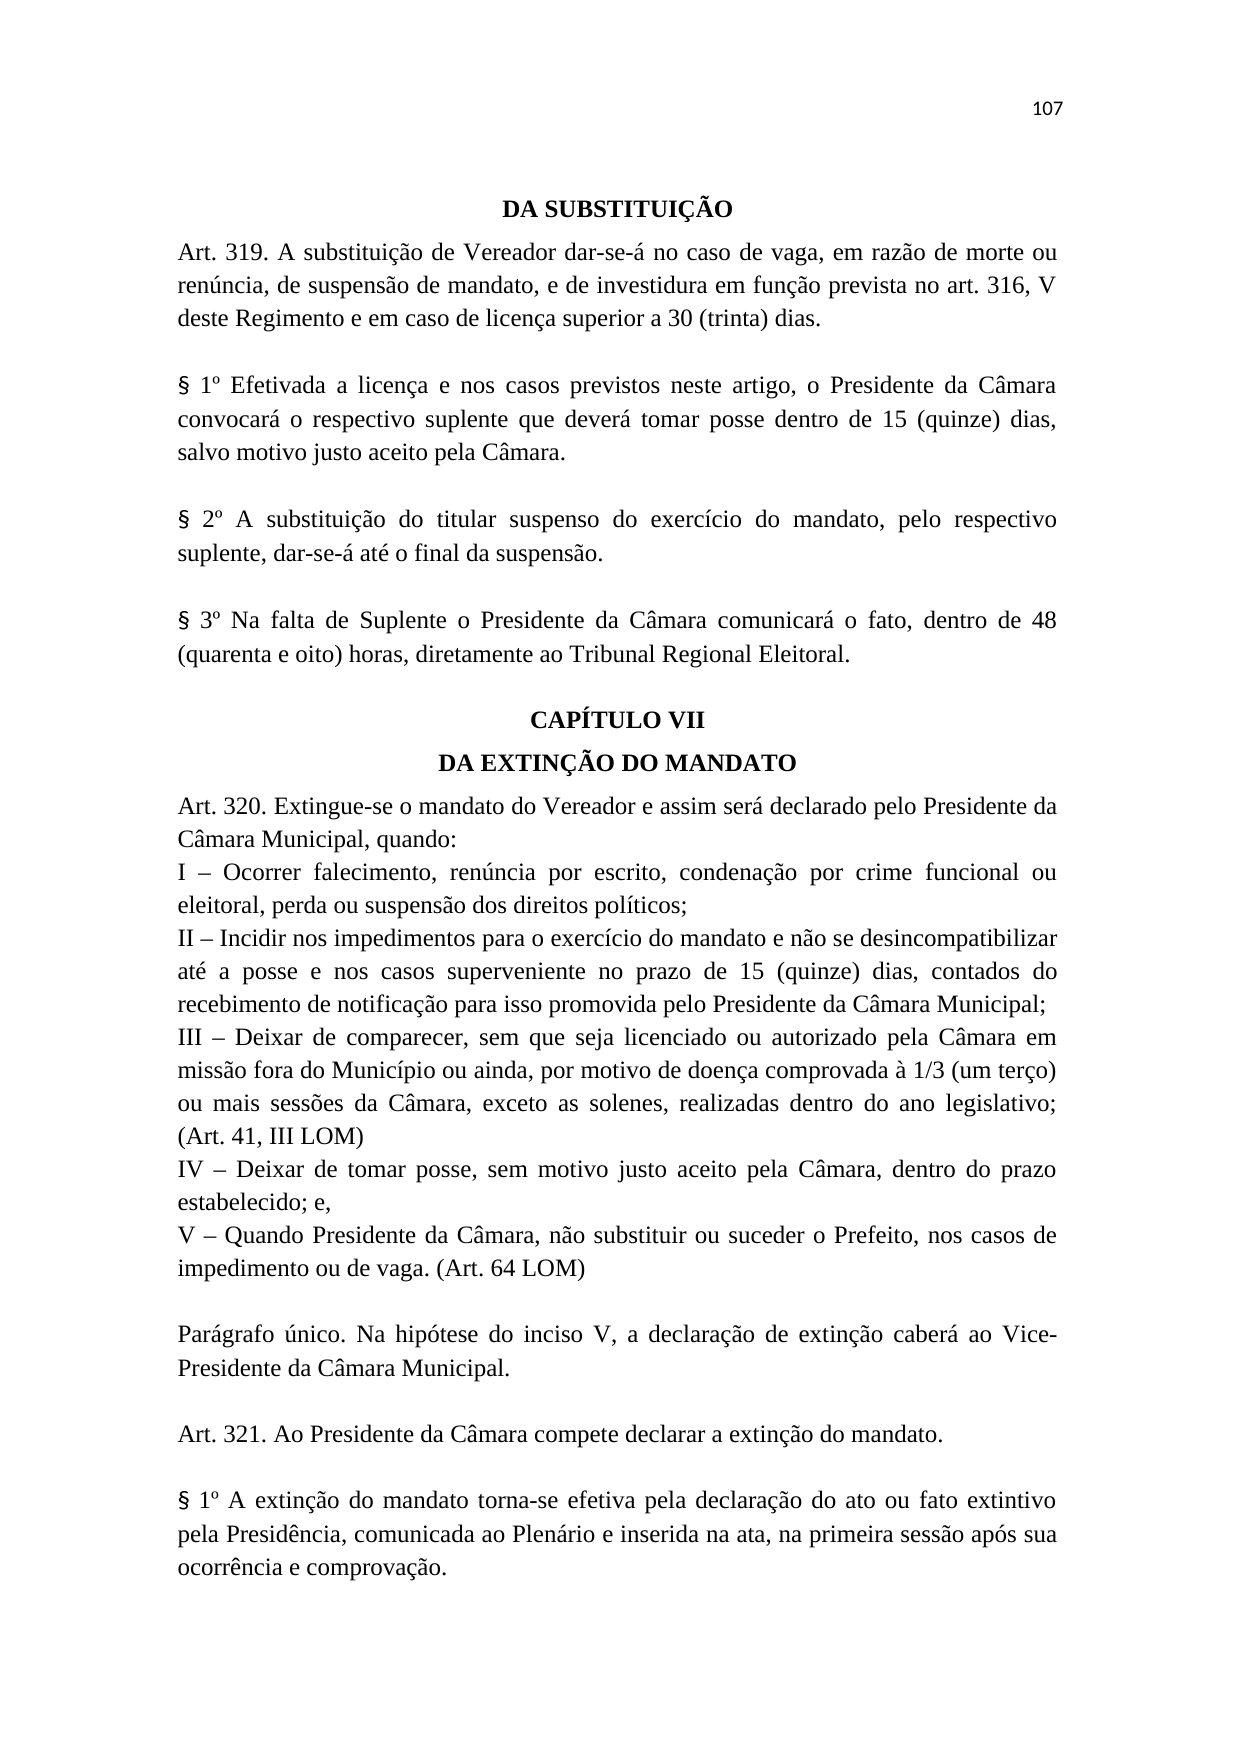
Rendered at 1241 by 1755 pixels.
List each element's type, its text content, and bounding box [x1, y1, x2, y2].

text § 3º Na falta de Suplente o Presidente da Câmara comunicará o fato, dentro de 48 (quarenta e oito) horas, diretamente ao Tribunal Regional Eleitoral. [177, 604, 1058, 668]
text IV – Deixar de tomar posse, sem motivo justo aceito pela Câmara, dentro do prazo estabelecido; e, [177, 1154, 1058, 1216]
text DA EXTINÇÃO DO MANDATO [177, 748, 1058, 777]
text § 1º Efetivada a licença e nos casos previstos neste artigo, o Presidente da Câmara convocará o respectivo suplente que deverá tomar posse dentro de 15 (quinze) dias, salvo motivo justo aceito pela Câmara. [177, 369, 1058, 466]
text Art. 320. Extingue-se o mandato do Vereador e assim será declarado pelo Presidente da Câmara Municipal, quando: [177, 791, 1058, 853]
text V – Quando Presidente da Câmara, não substituir ou suceder o Prefeito, nos casos de impedimento ou de vaga. (Art. 64 LOM) [177, 1221, 1058, 1282]
text Art. 319. A substituição de Vereador dar-se-á no caso de vaga, em razão de morte ou renúncia, de suspensão de mandato, e de investidura em função prevista no art. 316, V deste Regimento e em caso de licença superior a 30 (trinta) dias. [177, 237, 1058, 332]
text Art. 321. Ao Presidente da Câmara compete declarar a extinção do mandato. [177, 1419, 1058, 1447]
text III – Deixar de comparecer, sem que seja licenciado ou autorizado pela Câmara em missão fora do Município ou ainda, por motivo de doença comprovada à 1/3 (um terço) ou mais sessões da Câmara, exceto as solenes, realizadas dentro do ano legislativo; (Art. 41, III LOM) [177, 1022, 1058, 1150]
text § 1º A extinção do mandato torna-se efetiva pela declaração do ato ou fato extintivo pela Presidência, comunicada ao Plenário e inserida na ata, na primeira sessão após sua ocorrência e comprovação. [177, 1485, 1058, 1581]
text Parágrafo único. Na hipótese do inciso V, a declaração de extinção caberá ao Vice-Presidente da Câmara Municipal. [177, 1319, 1058, 1381]
text § 2º A substituição do titular suspenso do exercício do mandato, pelo respectivo suplente, dar-se-á até o final da suspensão. [177, 503, 1058, 567]
text II – Incidir nos impedimentos para o exercício do mandato e não se desincompatibilizar até a posse e nos casos superveniente no prazo de 15 (quinze) dias, contados do recebimento de notificação para isso promovida pelo Presidente da Câmara Municipal; [177, 923, 1058, 1018]
text I – Ocorrer falecimento, renúncia por escrito, condenação por crime funcional ou eleitoral, perda ou suspensão dos direitos políticos; [177, 857, 1058, 919]
text CAPÍTULO VII [177, 705, 1058, 734]
text DA SUBSTITUIÇÃO [177, 194, 1058, 223]
